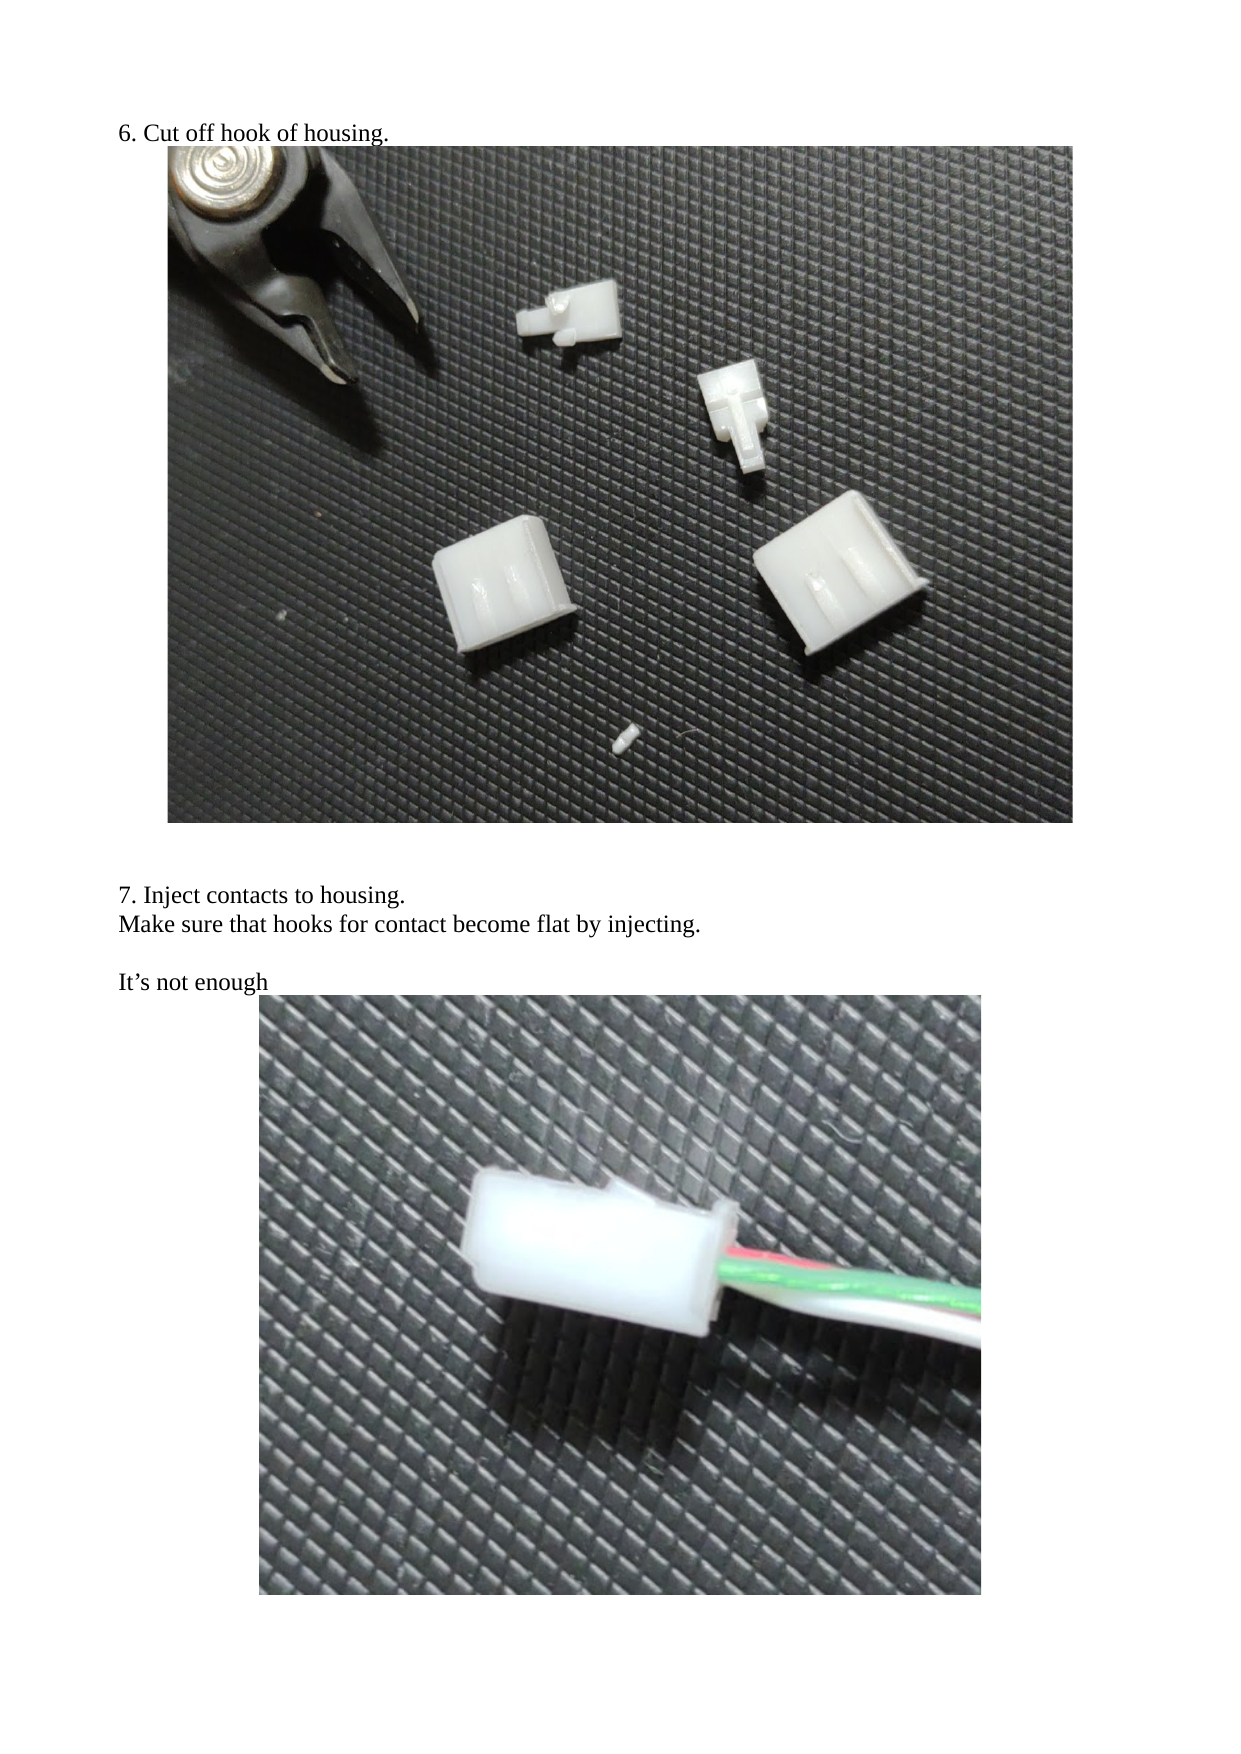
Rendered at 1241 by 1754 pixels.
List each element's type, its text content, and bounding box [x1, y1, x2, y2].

text It’s not enough [118, 967, 1122, 995]
picture [167, 146, 1073, 823]
text 6. Cut off hook of housing. [118, 118, 1122, 147]
text Make sure that hooks for contact become flat by injecting. [118, 909, 1122, 938]
picture [259, 995, 982, 1595]
text 7. Inject contacts to housing. [118, 880, 1122, 909]
